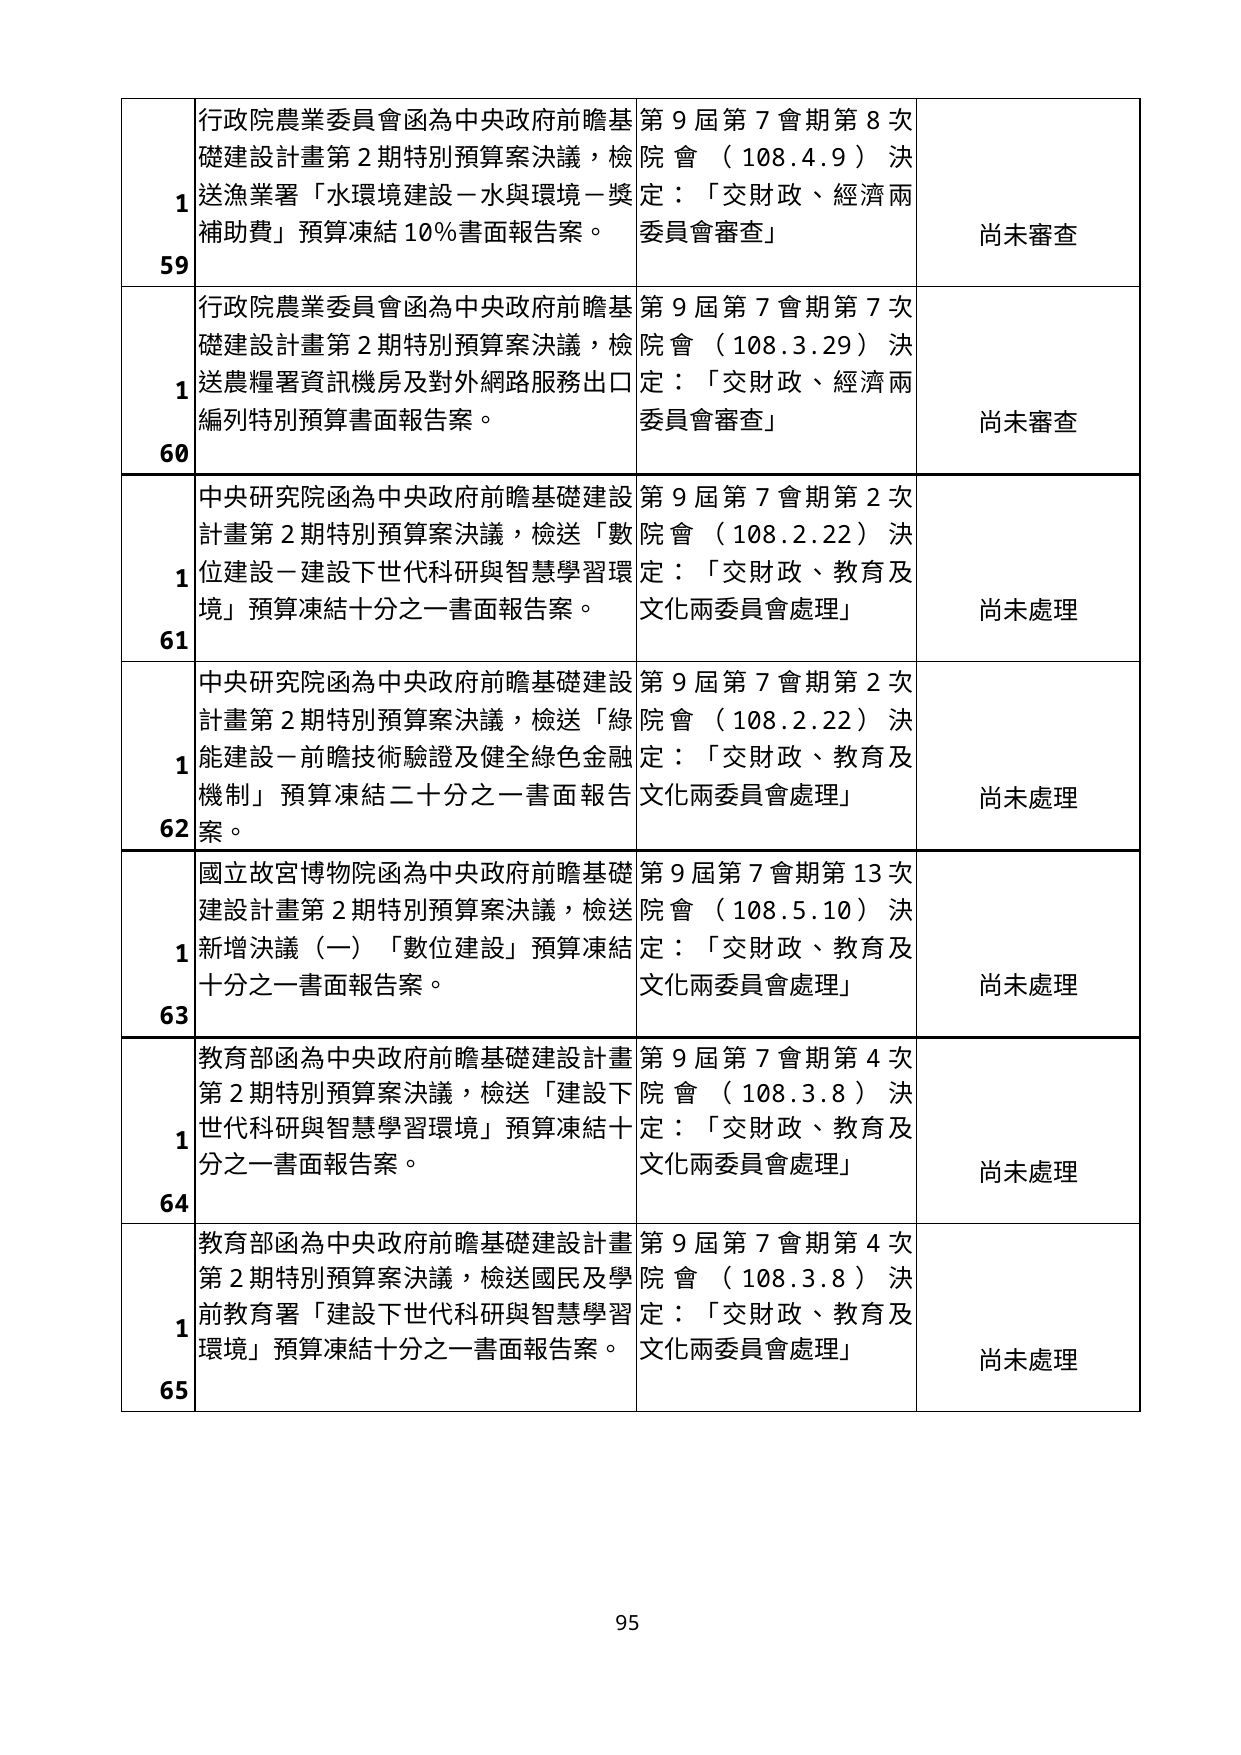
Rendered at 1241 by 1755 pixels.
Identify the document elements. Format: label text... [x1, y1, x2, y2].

table_cell 教育部函為中央政府前瞻基礎建設計畫第2期特別預算案決議，檢送「建設下世代科研與智慧學習環境」預算凍結十分之一書面報告案。 [196, 1039, 636, 1223]
table_cell 行政院農業委員會函為中央政府前瞻基礎建設計畫第2期特別預算案決議，檢送農糧署資訊機房及對外網路服務出口編列特別預算書面報告案。 [196, 287, 636, 473]
table_cell 尚未審查 [917, 287, 1139, 473]
table_cell [122, 662, 194, 849]
table_cell 中央研究院函為中央政府前瞻基礎建設計畫第2期特別預算案決議，檢送「綠能建設－前瞻技術驗證及健全綠色金融機制」預算凍結二十分之一書面報告案。 [196, 662, 636, 849]
table_cell 教育部函為中央政府前瞻基礎建設計畫第2期特別預算案決議，檢送國民及學前教育署「建設下世代科研與智慧學習環境」預算凍結十分之一書面報告案。 [196, 1224, 636, 1411]
table_cell [122, 476, 194, 661]
table_cell 第9屆第7會期第4次院會（108.3.8）決定：「交財政、教育及文化兩委員會處理」 [637, 1224, 916, 1411]
table_cell 尚未審查 [917, 99, 1139, 286]
table_cell 行政院農業委員會函為中央政府前瞻基礎建設計畫第2期特別預算案決議，檢送漁業署「水環境建設－水與環境－獎補助費」預算凍結10％書面報告案。 [196, 99, 636, 286]
table_cell 尚未處理 [917, 1224, 1139, 1411]
table_cell [122, 99, 194, 286]
table_cell 國立故宮博物院函為中央政府前瞻基礎建設計畫第2期特別預算案決議，檢送新增決議（一）「數位建設」預算凍結十分之一書面報告案。 [196, 852, 636, 1036]
table_cell 尚未處理 [917, 1039, 1139, 1223]
table_cell 第9屆第7會期第13次院會（108.5.10）決定：「交財政、教育及文化兩委員會處理」 [637, 852, 916, 1036]
table_cell [122, 287, 194, 473]
table_cell [122, 1224, 194, 1411]
table_cell 第9屆第7會期第8次院會（108.4.9）決定：「交財政、經濟兩委員會審查」 [637, 99, 916, 286]
table_cell 第9屆第7會期第2次院會（108.2.22）決定：「交財政、教育及文化兩委員會處理」 [637, 476, 916, 661]
table_cell 尚未處理 [917, 476, 1139, 661]
table_cell [122, 852, 194, 1036]
table_cell [122, 1039, 194, 1223]
table_cell 尚未處理 [917, 852, 1139, 1036]
table_cell 第9屆第7會期第7次院會（108.3.29）決定：「交財政、經濟兩委員會審查」 [637, 287, 916, 473]
table_cell 第9屆第7會期第4次院會（108.3.8）決定：「交財政、教育及文化兩委員會處理」 [637, 1039, 916, 1223]
table_cell 第9屆第7會期第2次院會（108.2.22）決定：「交財政、教育及文化兩委員會處理」 [637, 662, 916, 849]
table_cell 中央研究院函為中央政府前瞻基礎建設計畫第2期特別預算案決議，檢送「數位建設－建設下世代科研與智慧學習環境」預算凍結十分之一書面報告案。 [196, 476, 636, 661]
table_cell 尚未處理 [917, 662, 1139, 849]
